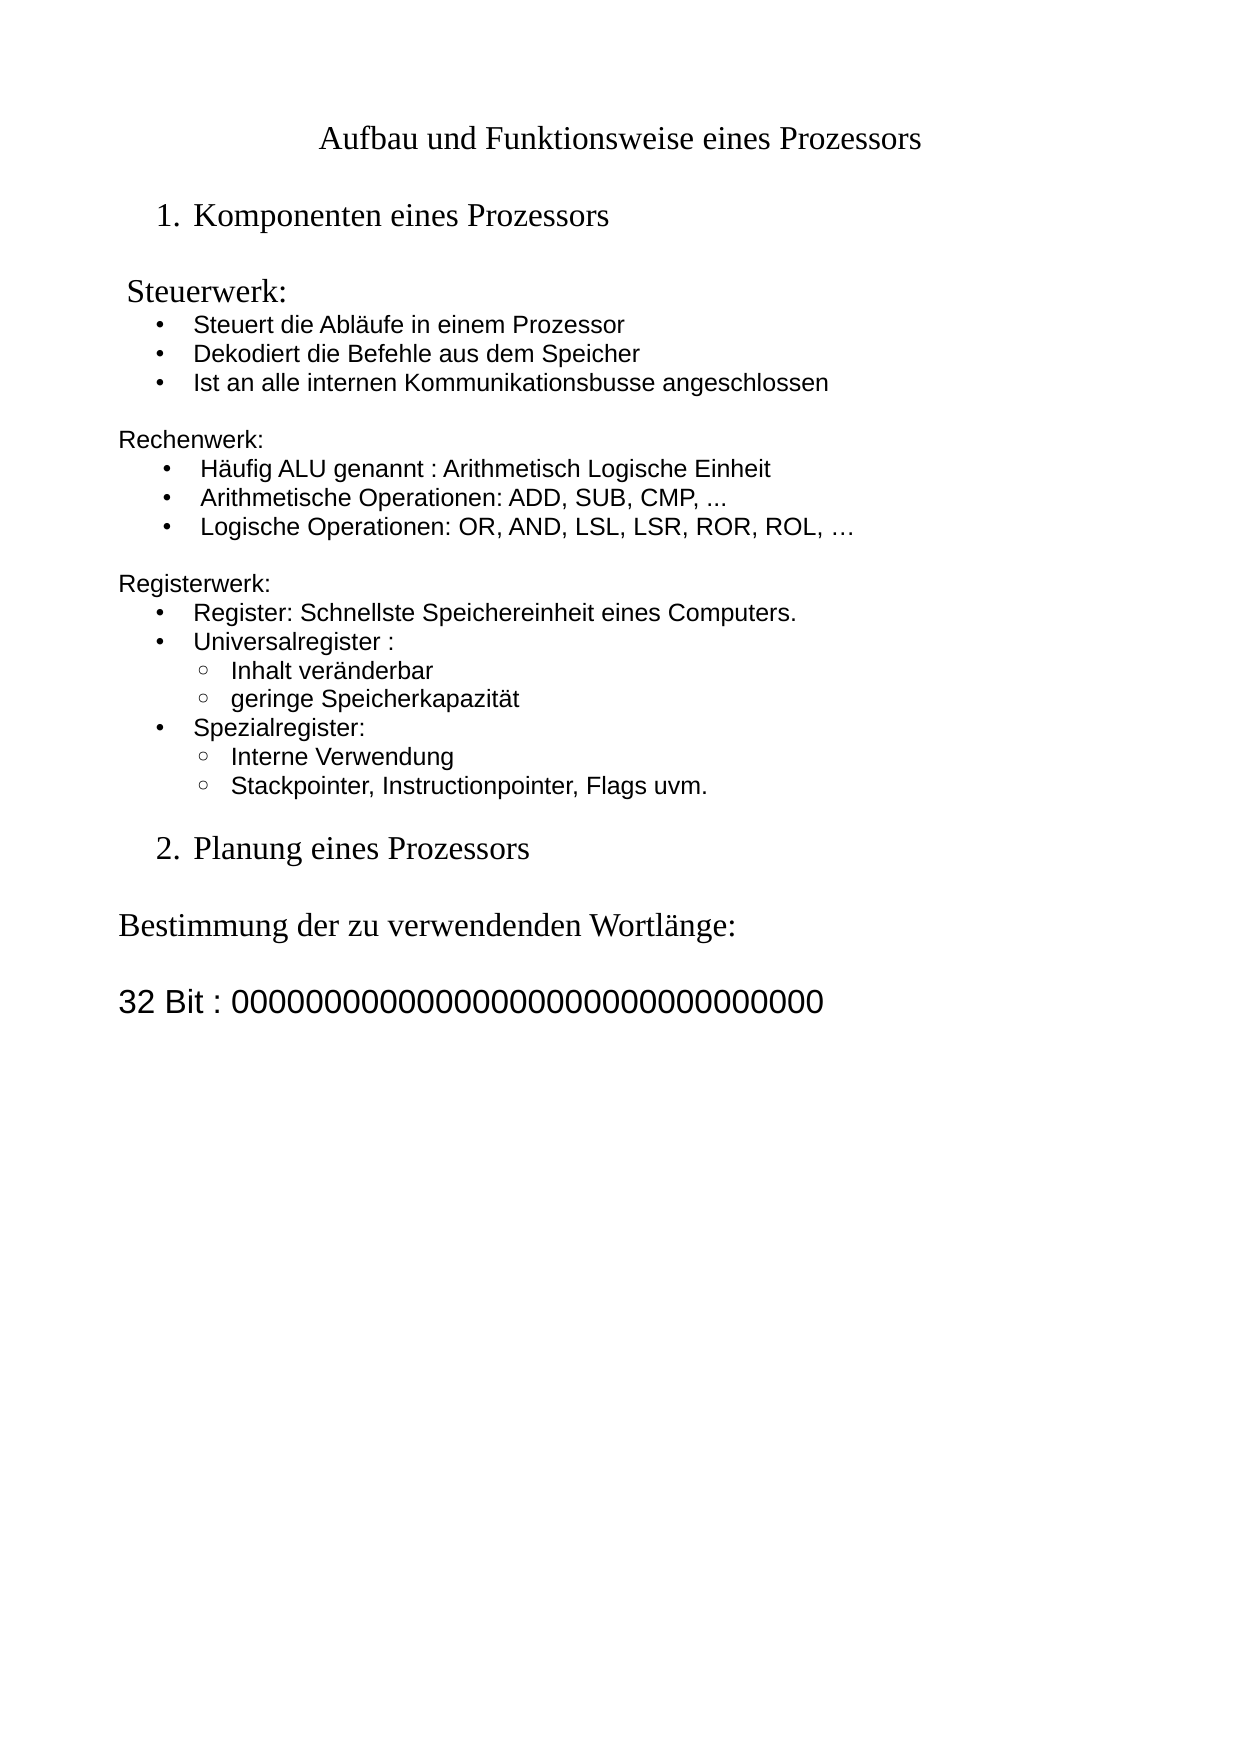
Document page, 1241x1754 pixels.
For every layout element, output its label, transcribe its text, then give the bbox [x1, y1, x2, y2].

list Ist an alle internen Kommunikationsbusse angeschlossen [156, 367, 1122, 396]
list geringe Speicherkapazität [193, 684, 1122, 713]
text Aufbau und Funktionsweise eines Prozessors [118, 118, 1122, 156]
list Inhalt veränderbar [193, 656, 1122, 684]
list Komponenten eines Prozessors [156, 195, 1122, 233]
text Steuerwerk: [118, 271, 1122, 310]
list Steuert die Abläufe in einem Prozessor [156, 310, 1122, 339]
list Dekodiert die Befehle aus dem Speicher [156, 339, 1122, 367]
text Registerwerk: [118, 569, 1122, 598]
list Register: Schnellste Speichereinheit eines Computers. [156, 598, 1122, 627]
text Rechenwerk: [118, 425, 1122, 454]
list Spezialregister: [156, 713, 1122, 742]
list Arithmetische Operationen: ADD, SUB, CMP, ... [163, 483, 1122, 512]
text Bestimmung der zu verwendenden Wortlänge: [118, 905, 1122, 944]
list Stackpointer, Instructionpointer, Flags uvm. [193, 771, 1122, 800]
list Logische Operationen: OR, AND, LSL, LSR, ROR, ROL, … [163, 512, 1122, 540]
list Häufig ALU genannt : Arithmetisch Logische Einheit [163, 454, 1122, 483]
list Planung eines Prozessors [156, 829, 1122, 867]
list Universalregister : [156, 627, 1122, 656]
list Interne Verwendung [193, 742, 1122, 771]
text 32 Bit : 00000000000000000000000000000000 [118, 982, 1122, 1020]
